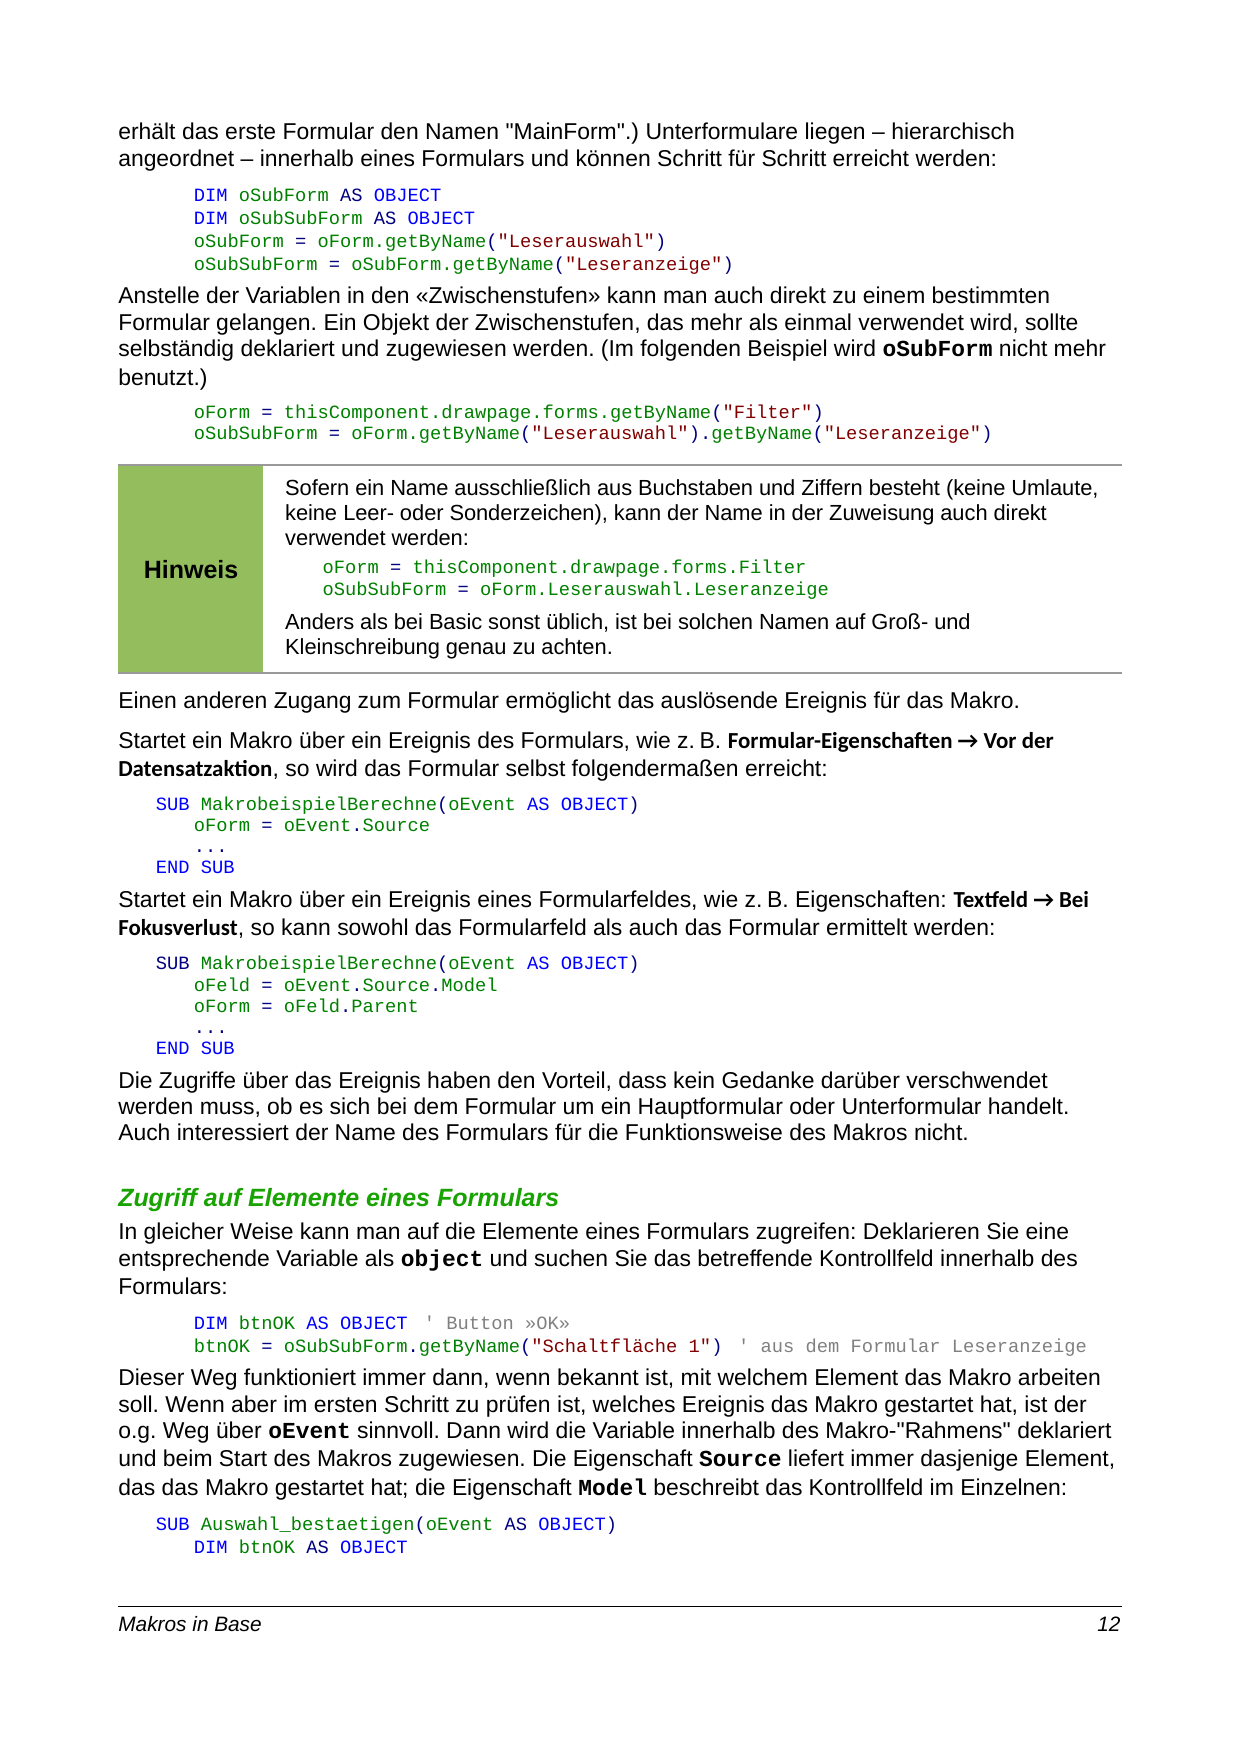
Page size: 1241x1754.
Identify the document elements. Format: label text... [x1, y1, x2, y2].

text SUB Auswahl_bestaetigen(oEvent AS OBJECT) [156, 1514, 1122, 1536]
text DIM oSubSubForm AS OBJECT [156, 207, 1122, 230]
text oSubForm = oForm.getByName("Leserauswahl") [156, 230, 1122, 253]
table_header Sofern ein Name ausschließlich aus Buchstaben und Ziffern besteht (keine Umlaute, keine Leer- oder Sonderzeichen), kann der Name in der Zuweisung auch direkt verwendet werden: oForm = thisComponent.drawpage.forms.Filter oSubSubForm = oForm.Leserauswahl.Leseranzeige Anders als bei Basic sonst üblich, ist bei solchen Namen auf Groß- und Kleinschreibung genau zu achten. [264, 466, 1122, 672]
text oSubSubForm = oSubForm.getByName("Leseranzeige") [156, 253, 1122, 276]
text DIM btnOK AS OBJECT [156, 1536, 1122, 1559]
text Startet ein Makro über ein Ereignis eines Formularfeldes, wie z. B. Eigenschaften: Textfeld → Bei Fokusverlust, so kann sowohl das Formularfeld als auch das Formular ermittelt werden: [118, 886, 1122, 942]
text btnOK = oSubSubForm.getByName("Schaltfläche 1") ' aus dem Formular Leseranzeige [156, 1335, 1122, 1358]
text Anstelle der Variablen in den «Zwischenstufen» kann man auch direkt zu einem bestimmten Formular gelangen. Ein Objekt der Zwischenstufen, das mehr als einmal verwendet wird, sollte selbständig deklariert und zugewiesen werden. (Im folgenden Beispiel wird oSubForm nicht mehr benutzt.) [118, 282, 1122, 390]
text oFeld = oEvent.Source.Model [156, 975, 1122, 997]
text oForm = oEvent.Source [156, 816, 1122, 837]
text END SUB [156, 858, 1122, 879]
text Die Zugriffe über das Ereignis haben den Vorteil, dass kein Gedanke darüber verschwendet werden muss, ob es sich bei dem Formular um ein Hauptformular oder Unterformular handelt. Auch interessiert der Name des Formulars für die Funktionsweise des Makros nicht. [118, 1067, 1122, 1146]
text DIM oSubForm AS OBJECT [156, 183, 1122, 207]
text DIM btnOK AS OBJECT ' Button »OK» [156, 1312, 1122, 1335]
text ... [156, 1018, 1122, 1039]
text SUB MakrobeispielBerechne(oEvent AS OBJECT) [156, 794, 1122, 816]
text oForm = oFeld.Parent [156, 997, 1122, 1018]
text Startet ein Makro über ein Ereignis des Formulars, wie z. B. Formular-Eigenschaften → Vor der Datensatzaktion, so wird das Formular selbst folgendermaßen erreicht: [118, 726, 1122, 782]
text In gleicher Weise kann man auf die Elemente eines Formulars zugreifen: Deklarieren Sie eine entsprechende Variable als object und suchen Sie das betreffende Kontrollfeld innerhalb des Formulars: [118, 1218, 1122, 1299]
text SUB MakrobeispielBerechne(oEvent AS OBJECT) [156, 954, 1122, 975]
text oForm = thisComponent.drawpage.forms.getByName("Filter") [156, 402, 1122, 424]
text erhält das erste Formular den Namen "MainForm".) Unterformulare liegen – hierarchisch angeordnet – innerhalb eines Formulars und können Schritt für Schritt erreicht werden: [118, 118, 1122, 171]
text END SUB [156, 1039, 1122, 1060]
text Einen anderen Zugang zum Formular ermöglicht das auslösende Ereignis für das Makro. [118, 687, 1122, 713]
text ... [156, 837, 1122, 858]
subtitle Zugriff auf Elemente eines Formulars [118, 1183, 1122, 1212]
text Dieser Weg funktioniert immer dann, wenn bekannt ist, mit welchem Element das Makro arbeiten soll. Wenn aber im ersten Schritt zu prüfen ist, welches Ereignis das Makro gestartet hat, ist der o.g. Weg über oEvent sinnvoll. Dann wird die Variable innerhalb des Makro-"Rahmens" deklariert und beim Start des Makros zugewiesen. Die Eigenschaft Source liefert immer dasjenige Element, das das Makro gestartet hat; die Eigenschaft Model beschreibt das Kontrollfeld im Einzelnen: [118, 1364, 1122, 1502]
text oSubSubForm = oForm.getByName("Leserauswahl").getByName("Leseranzeige") [156, 424, 1122, 445]
table_header Hinweis [118, 466, 263, 672]
